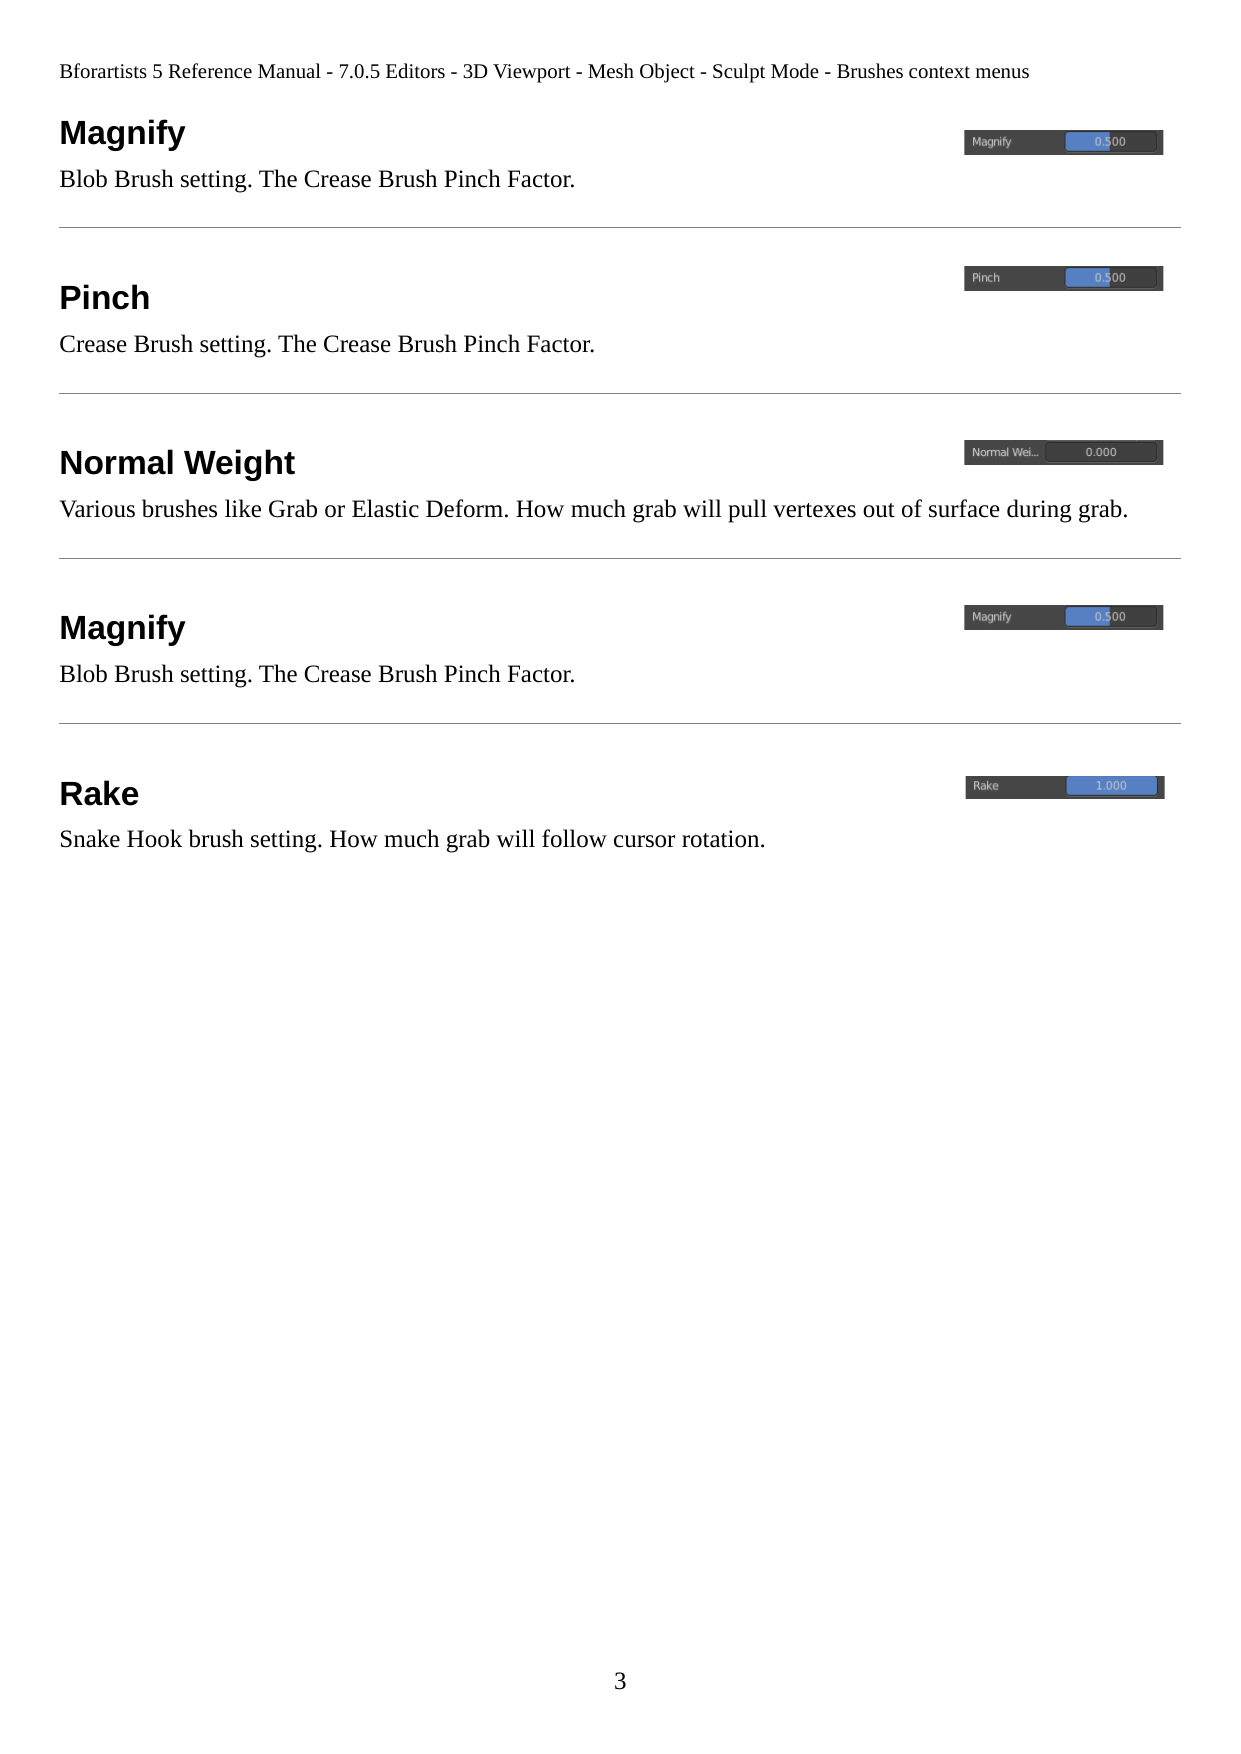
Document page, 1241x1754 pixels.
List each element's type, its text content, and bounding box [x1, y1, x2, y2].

text Various brushes like Grab or Elastic Deform. How much grab will pull vertexes out of surface during grab. [59, 494, 1181, 523]
subtitle Magnify [59, 608, 1181, 647]
subtitle Rake [59, 773, 1181, 812]
text Snake Hook brush setting. How much grab will follow cursor rotation. [59, 824, 1181, 853]
picture [964, 130, 1164, 155]
picture [965, 776, 1165, 799]
subtitle Normal Weight [59, 443, 1181, 482]
subtitle Magnify [59, 113, 1181, 151]
picture [964, 266, 1164, 291]
text Blob Brush setting. The Crease Brush Pinch Factor. [59, 164, 1181, 192]
subtitle Pinch [59, 278, 1181, 316]
text Blob Brush setting. The Crease Brush Pinch Factor. [59, 659, 1181, 688]
picture [964, 440, 1164, 465]
text Crease Brush setting. The Crease Brush Pinch Factor. [59, 329, 1181, 358]
picture [964, 605, 1164, 630]
